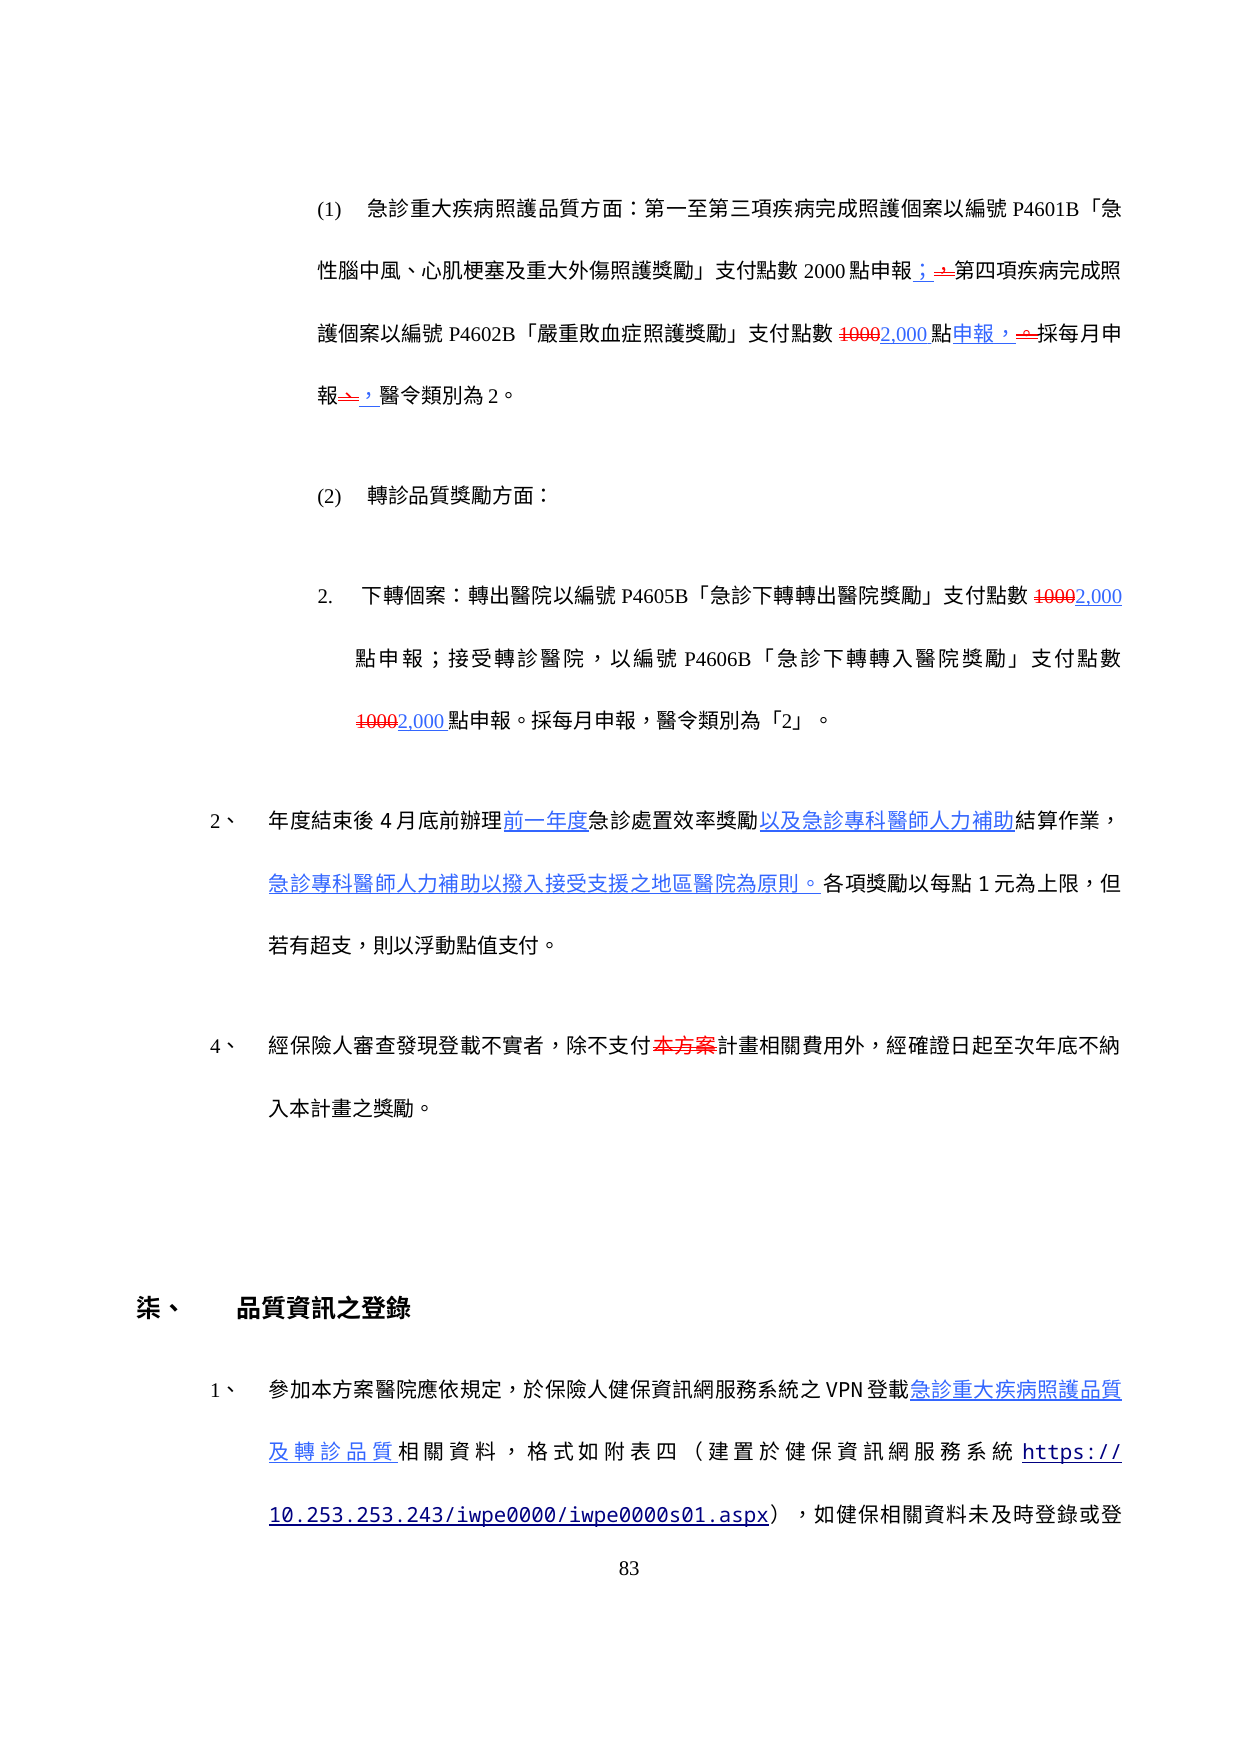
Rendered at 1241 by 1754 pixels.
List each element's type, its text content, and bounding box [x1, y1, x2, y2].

list 轉診品質獎勵方面： [317, 453, 1122, 515]
list 年度結束後4月底前辦理前一年度急診處置效率獎勵以及急診專科醫師人力補助結算作業，急診專科醫師人力補助以撥入接受支援之地區醫院為原則。各項獎勵以每點1元為上限，但若有超支，則以浮動點值支付。 [210, 778, 1122, 965]
list 急診重大疾病照護品質方面：第一至第三項疾病完成照護個案以編號P4601B「急性腦中風、心肌梗塞及重大外傷照護獎勵」支付點數2000點申報；，第四項疾病完成照護個案以編號P4602B「嚴重敗血症照護獎勵」支付點數10002,000點申報，。採每月申報、，醫令類別為2。 [317, 165, 1122, 415]
list 參加本方案醫院應依規定，於保險人健保資訊網服務系統之VPN登載急診重大疾病照護品質及轉診品質相關資料，格式如附表四（建置於健保資訊網服務系統https://10.253.253.243/iwpe0000/iwpe0000s01.aspx），如健保相關資料未及時登錄或登 [210, 1347, 1122, 1534]
list 下轉個案：轉出醫院以編號P4605B「急診下轉轉出醫院獎勵」支付點數10002,000點申報；接受轉診醫院，以編號P4606B「急診下轉轉入醫院獎勵」支付點數10002,000點申報。採每月申報，醫令類別為「2」。 [317, 553, 1122, 740]
list 品質資訊之登錄 [136, 1265, 1122, 1328]
list 經保險人審查發現登載不實者，除不支付本方案計畫相關費用外，經確證日起至次年底不納入本計畫之獎勵。 [210, 1003, 1122, 1128]
